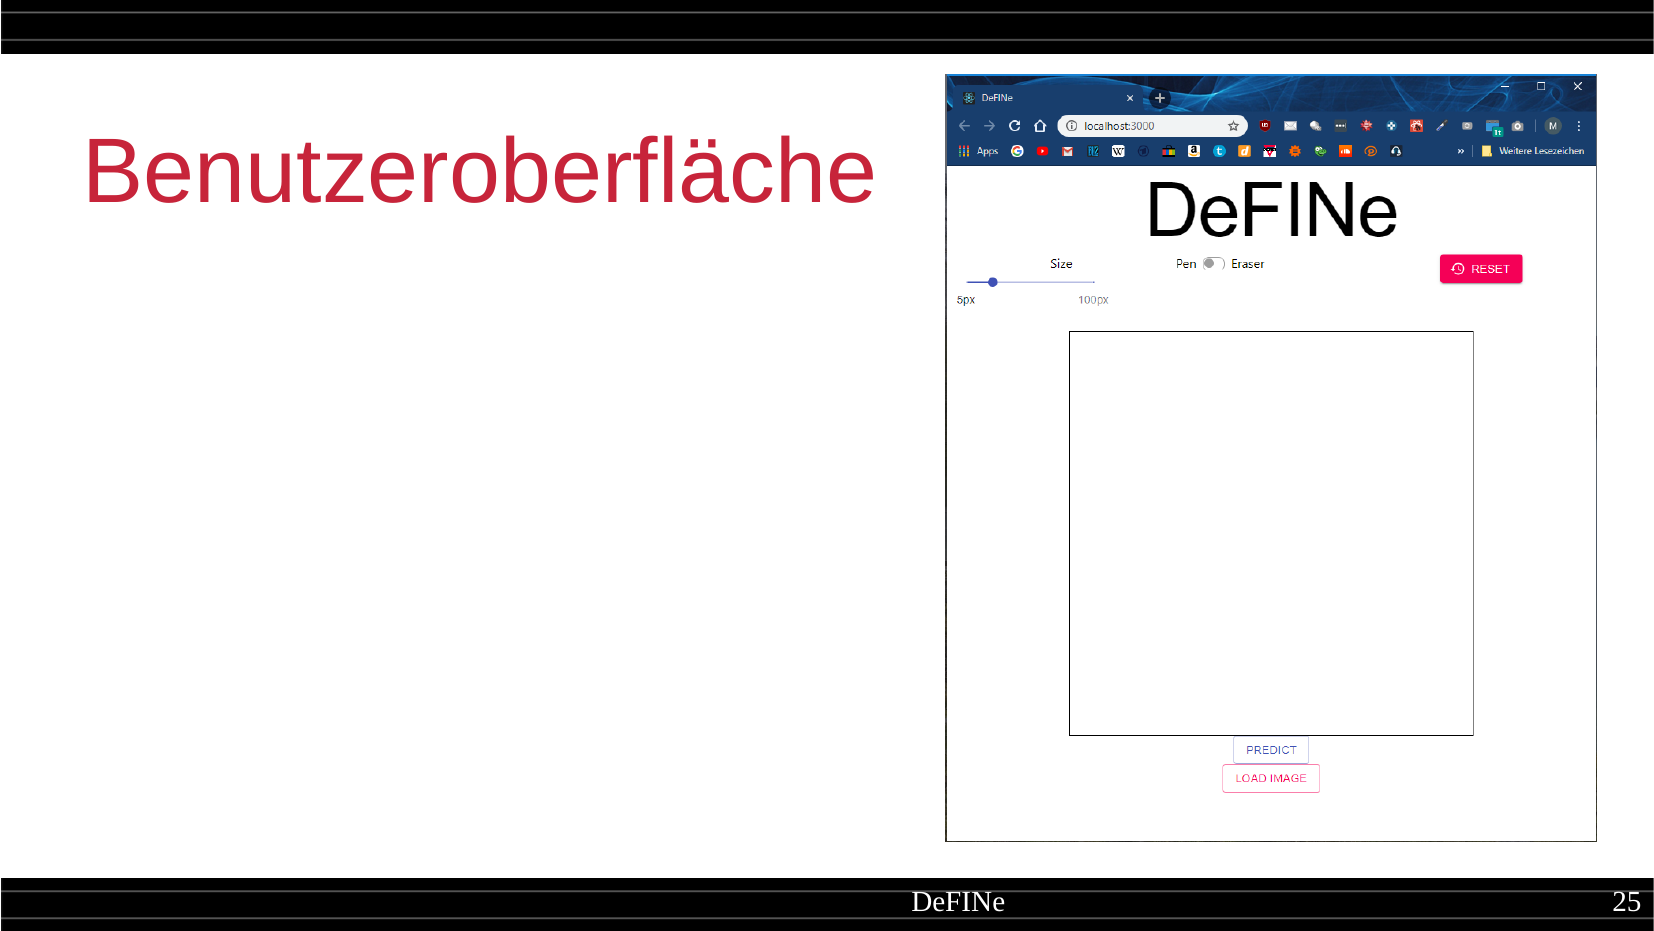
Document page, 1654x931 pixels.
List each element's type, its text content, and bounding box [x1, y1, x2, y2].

picture [1, 878, 1654, 931]
picture [945, 74, 1597, 842]
title Benutzeroberfläche [82, 92, 945, 249]
picture [1, 0, 1654, 54]
